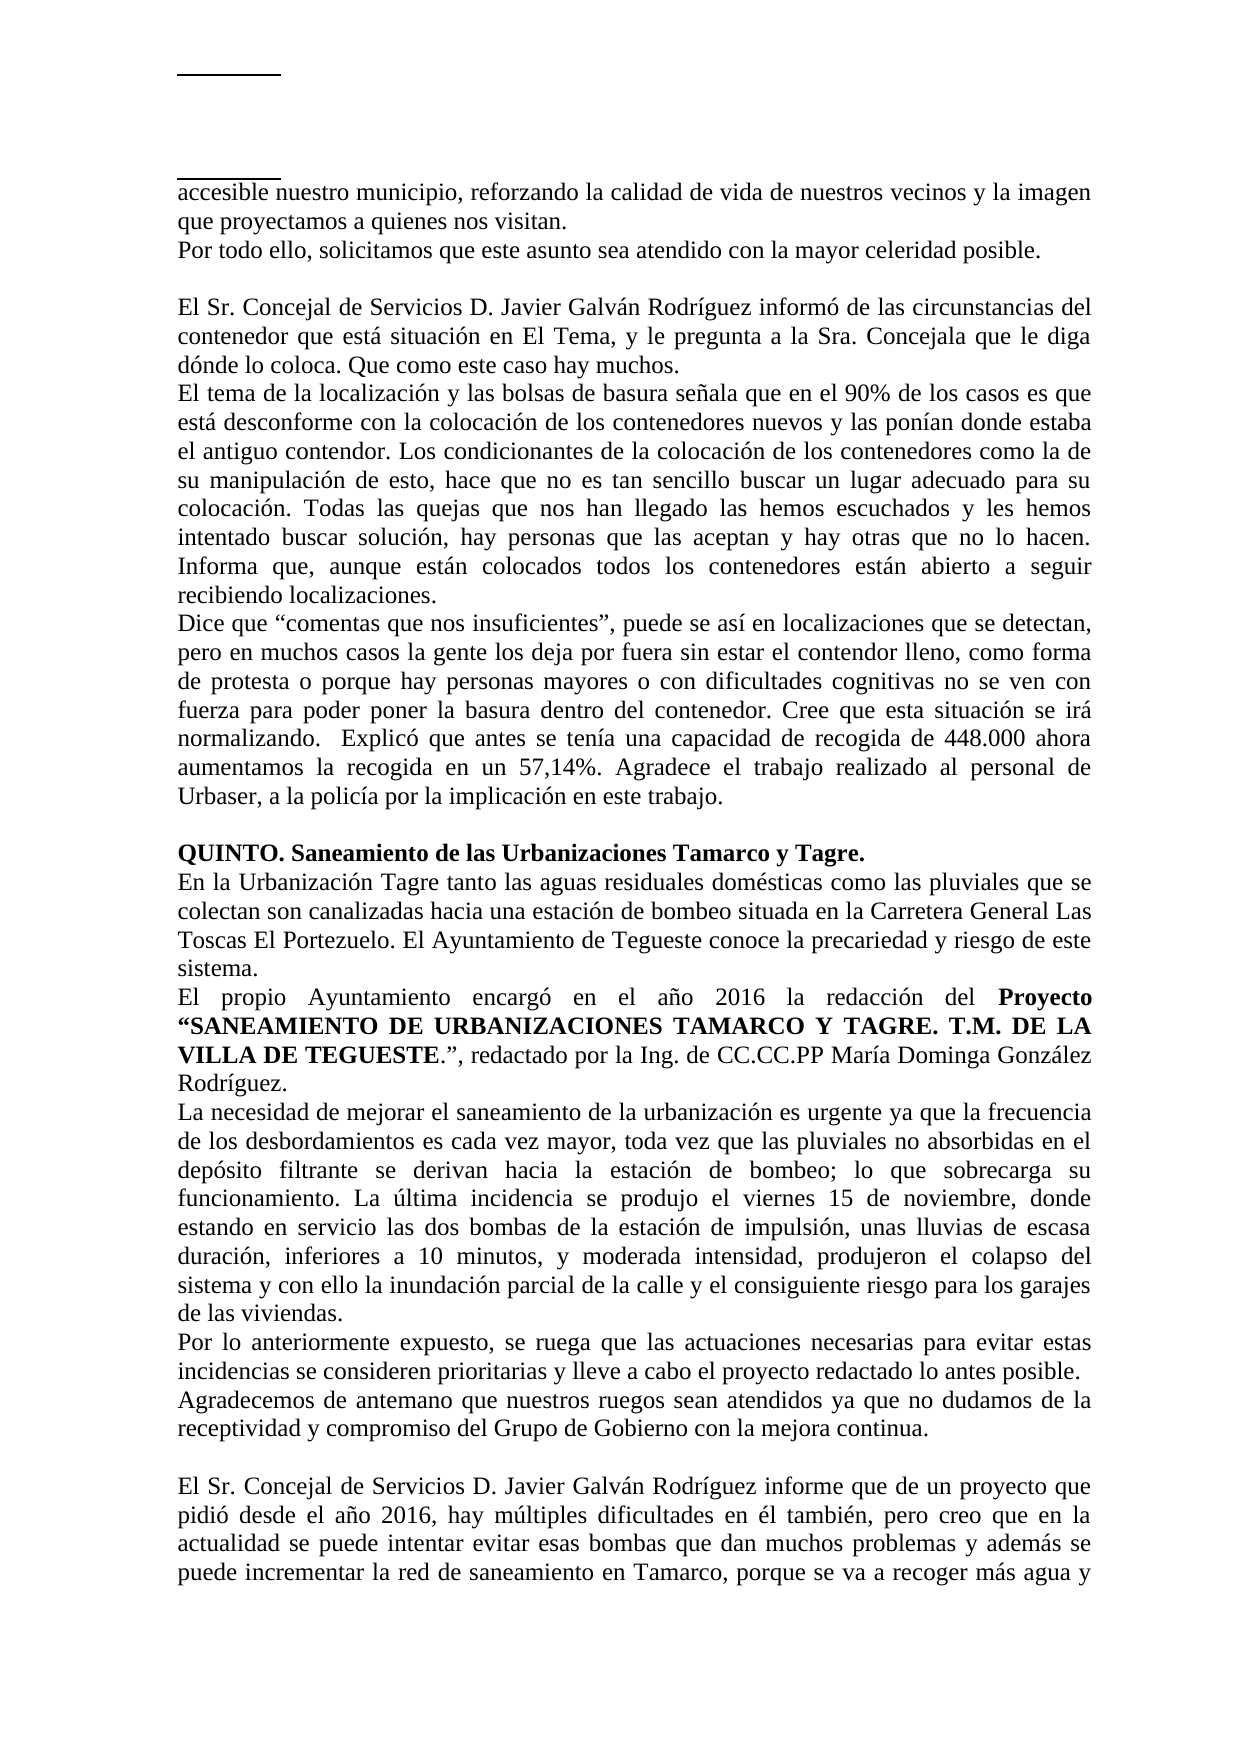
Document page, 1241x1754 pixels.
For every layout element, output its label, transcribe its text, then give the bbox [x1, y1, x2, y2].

text La necesidad de mejorar el saneamiento de la urbanización es urgente ya que la frecuencia de los desbordamientos es cada vez mayor, toda vez que las pluviales no absorbidas en el depósito filtrante se derivan hacia la estación de bombeo; lo que sobrecarga su funcionamiento. La última incidencia se produjo el viernes 15 de noviembre, donde estando en servicio las dos bombas de la estación de impulsión, unas lluvias de escasa duración, inferiores a 10 minutos, y moderada intensidad, produjeron el colapso del sistema y con ello la inundación parcial de la calle y el consiguiente riesgo para los garajes de las viviendas. [177, 1097, 1092, 1327]
text accesible nuestro municipio, reforzando la calidad de vida de nuestros vecinos y la imagen que proyectamos a quienes nos visitan. [177, 177, 1092, 235]
text Por todo ello, solicitamos que este asunto sea atendido con la mayor celeridad posible. [177, 235, 1092, 263]
text Por lo anteriormente expuesto, se ruega que las actuaciones necesarias para evitar estas incidencias se consideren prioritarias y lleve a cabo el proyecto redactado lo antes posible. [177, 1327, 1092, 1385]
text Agradecemos de antemano que nuestros ruegos sean atendidos ya que no dudamos de la receptividad y compromiso del Grupo de Gobierno con la mejora continua. [177, 1385, 1092, 1442]
text El tema de la localización y las bolsas de basura señala que en el 90% de los casos es que está desconforme con la colocación de los contenedores nuevos y las ponían donde estaba el antiguo contendor. Los condicionantes de la colocación de los contenedores como la de su manipulación de esto, hace que no es tan sencillo buscar un lugar adecuado para su colocación. Todas las quejas que nos han llegado las hemos escuchados y les hemos intentado buscar solución, hay personas que las aceptan y hay otras que no lo hacen. Informa que, aunque están colocados todos los contenedores están abierto a seguir recibiendo localizaciones. [177, 378, 1092, 608]
text El Sr. Concejal de Servicios D. Javier Galván Rodríguez informe que de un proyecto que pidió desde el año 2016, hay múltiples dificultades en él también, pero creo que en la actualidad se puede intentar evitar esas bombas que dan muchos problemas y además se puede incrementar la red de saneamiento en Tamarco, porque se va a recoger más agua y [177, 1471, 1092, 1586]
text Dice que “comentas que nos insuficientes”, puede se así en localizaciones que se detectan, pero en muchos casos la gente los deja por fuera sin estar el contendor lleno, como forma de protesta o porque hay personas mayores o con dificultades cognitivas no se ven con fuerza para poder poner la basura dentro del contenedor. Cree que esta situación se irá normalizando. Explicó que antes se tenía una capacidad de recogida de 448.000 ahora aumentamos la recogida en un 57,14%. Agradece el trabajo realizado al personal de Urbaser, a la policía por la implicación en este trabajo. [177, 608, 1092, 810]
text El propio Ayuntamiento encargó en el año 2016 la redacción del Proyecto “SANEAMIENTO DE URBANIZACIONES TAMARCO Y TAGRE. T.M. DE LA VILLA DE TEGUESTE.”, redactado por la Ing. de CC.CC.PP María Dominga González Rodríguez. [177, 982, 1092, 1097]
text QUINTO. Saneamiento de las Urbanizaciones Tamarco y Tagre. [177, 838, 1092, 867]
text El Sr. Concejal de Servicios D. Javier Galván Rodríguez informó de las circunstancias del contenedor que está situación en El Tema, y le pregunta a la Sra. Concejala que le diga dónde lo coloca. Que como este caso hay muchos. [177, 292, 1092, 378]
text En la Urbanización Tagre tanto las aguas residuales domésticas como las pluviales que se colectan son canalizadas hacia una estación de bombeo situada en la Carretera General Las Toscas El Portezuelo. El Ayuntamiento de Tegueste conoce la precariedad y riesgo de este sistema. [177, 867, 1092, 982]
